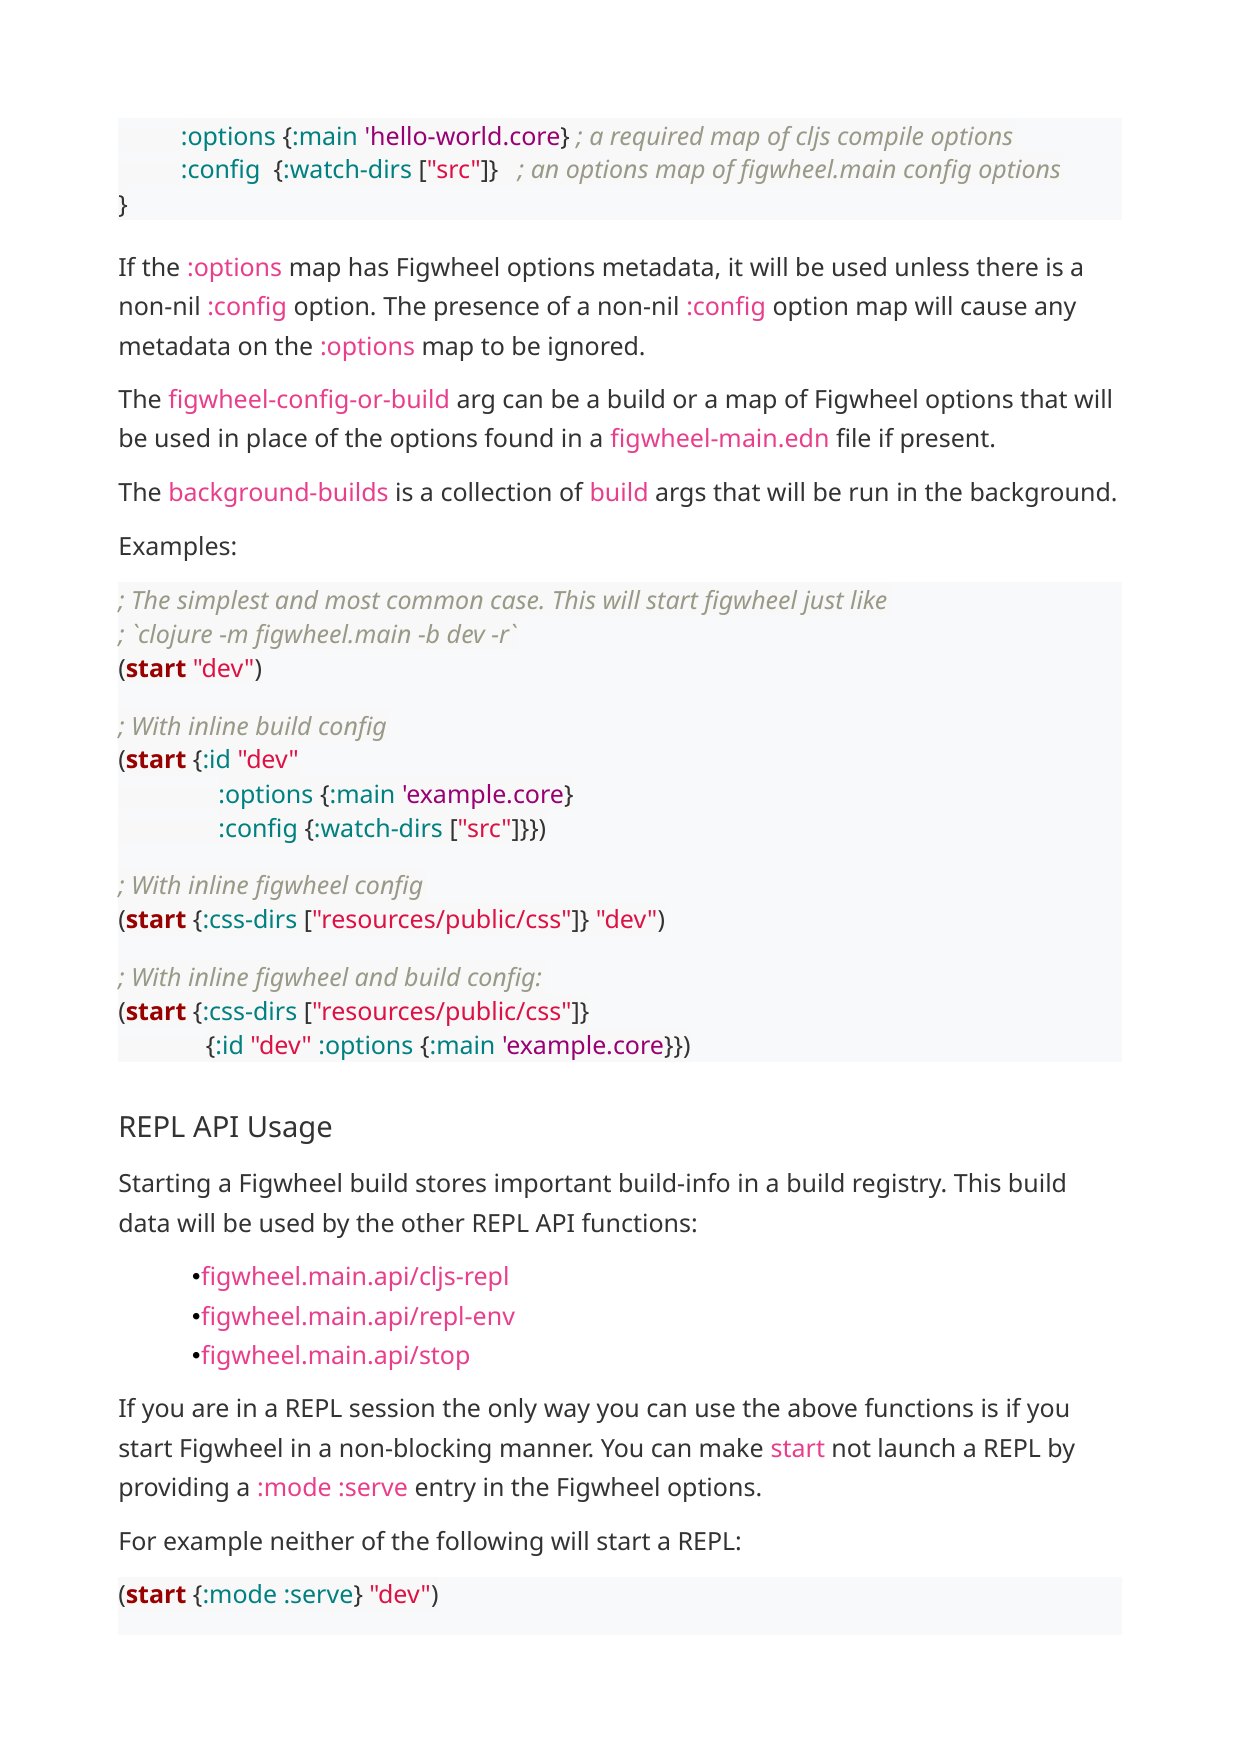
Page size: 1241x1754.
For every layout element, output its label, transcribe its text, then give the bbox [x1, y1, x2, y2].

text If the :options map has Figwheel options metadata, it will be used unless there is a non-nil :config option. The presence of a non-nil :config option map will cause any metadata on the :options map to be ignored. [118, 250, 1122, 362]
subtitle REPL API Usage [118, 1106, 1122, 1146]
text (start {:mode :serve} "dev") [118, 1577, 1122, 1611]
list figwheel.main.api/cljs-repl [118, 1259, 1122, 1293]
text Examples: [118, 528, 1122, 563]
text {:id "dev" :options {:main 'example.core}}) [118, 1028, 1122, 1062]
text The background-builds is a collection of build args that will be run in the background. [118, 475, 1122, 509]
text ; The simplest and most common case. This will start figwheel just like [118, 582, 1122, 616]
text ; With inline build config [118, 708, 1122, 742]
text :config {:watch-dirs ["src"]} ; an options map of figwheel.main config options [118, 152, 1122, 186]
text ; With inline figwheel config [118, 868, 1122, 902]
text For example neither of the following will start a REPL: [118, 1523, 1122, 1557]
list figwheel.main.api/repl-env [118, 1298, 1122, 1332]
text The figwheel-config-or-build arg can be a build or a map of Figwheel options that will be used in place of the options found in a figwheel-main.edn file if present. [118, 382, 1122, 455]
list figwheel.main.api/stop [118, 1337, 1122, 1371]
text (start "dev") [118, 650, 1122, 684]
text ; With inline figwheel and build config: [118, 960, 1122, 994]
text :options {:main 'hello-world.core} ; a required map of cljs compile options [118, 118, 1122, 152]
text :options {:main 'example.core} [118, 776, 1122, 810]
text ; `clojure -m figwheel.main -b dev -r` [118, 616, 1122, 650]
text (start {:css-dirs ["resources/public/css"]} [118, 994, 1122, 1028]
text (start {:css-dirs ["resources/public/css"]} "dev") [118, 902, 1122, 936]
text (start {:id "dev" [118, 742, 1122, 776]
text Starting a Figwheel build stores important build-info in a build registry. This build data will be used by the other REPL API functions: [118, 1166, 1122, 1239]
text If you are in a REPL session the only way you can use the above functions is if you start Figwheel in a non-blocking manner. You can make start not launch a REPL by providing a :mode :serve entry in the Figwheel options. [118, 1391, 1122, 1503]
text :config {:watch-dirs ["src"]}}) [118, 810, 1122, 844]
text } [118, 186, 1122, 220]
